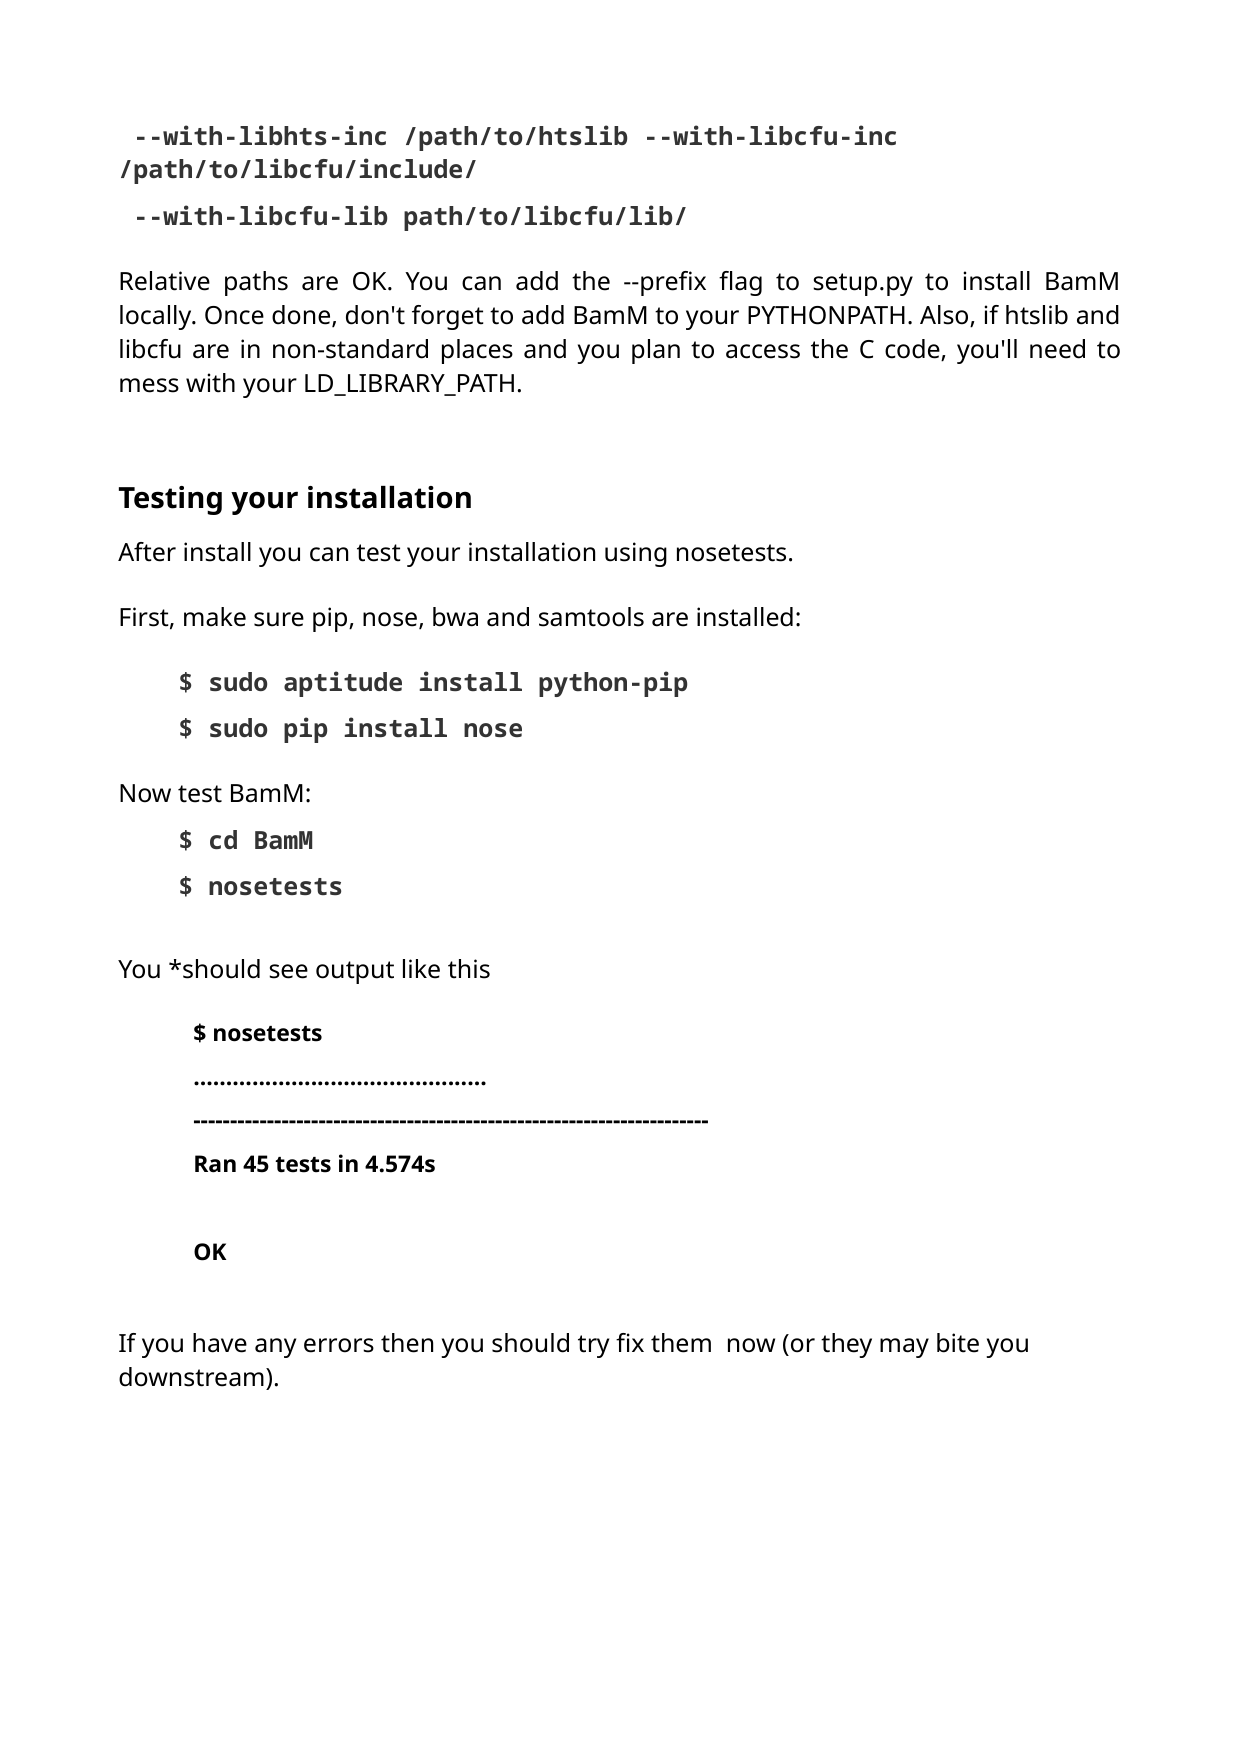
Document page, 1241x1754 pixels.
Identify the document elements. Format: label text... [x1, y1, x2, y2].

text If you have any errors then you should try fix them now (or they may bite you downstream). [118, 1326, 1122, 1394]
text --with-libhts-inc /path/to/htslib --with-libcfu-inc /path/to/libcfu/include/ [118, 118, 1122, 186]
text ---------------------------------------------------------------------- [118, 1104, 1122, 1136]
text ............................................. [118, 1061, 1122, 1092]
text OK [118, 1236, 1122, 1267]
text $ sudo pip install nose [118, 711, 1122, 745]
text Ran 45 tests in 4.574s [118, 1148, 1122, 1179]
text First, make sure pip, nose, bwa and samtools are installed: [118, 600, 1122, 634]
text $ cd BamM [118, 822, 1122, 857]
text $ sudo aptitude install python-pip [118, 664, 1122, 699]
text $ nosetests [118, 1017, 1122, 1048]
text You *should see output like this [118, 952, 1122, 986]
text Relative paths are OK. You can add the --prefix flag to setup.py to install BamM locally. Once done, don't forget to add BamM to your PYTHONPATH. Also, if htslib and libcfu are in non-standard places and you plan to access the C code, you'll need to mess with your LD_LIBRARY_PATH. [118, 263, 1122, 400]
text After install you can test your installation using nosetests. [118, 535, 1122, 569]
text Now test BamM: [118, 776, 1122, 810]
text $ nosetests [118, 869, 1122, 903]
subtitle Testing your installation [118, 477, 1122, 517]
text --with-libcfu-lib path/to/libcfu/lib/ [118, 199, 1122, 233]
